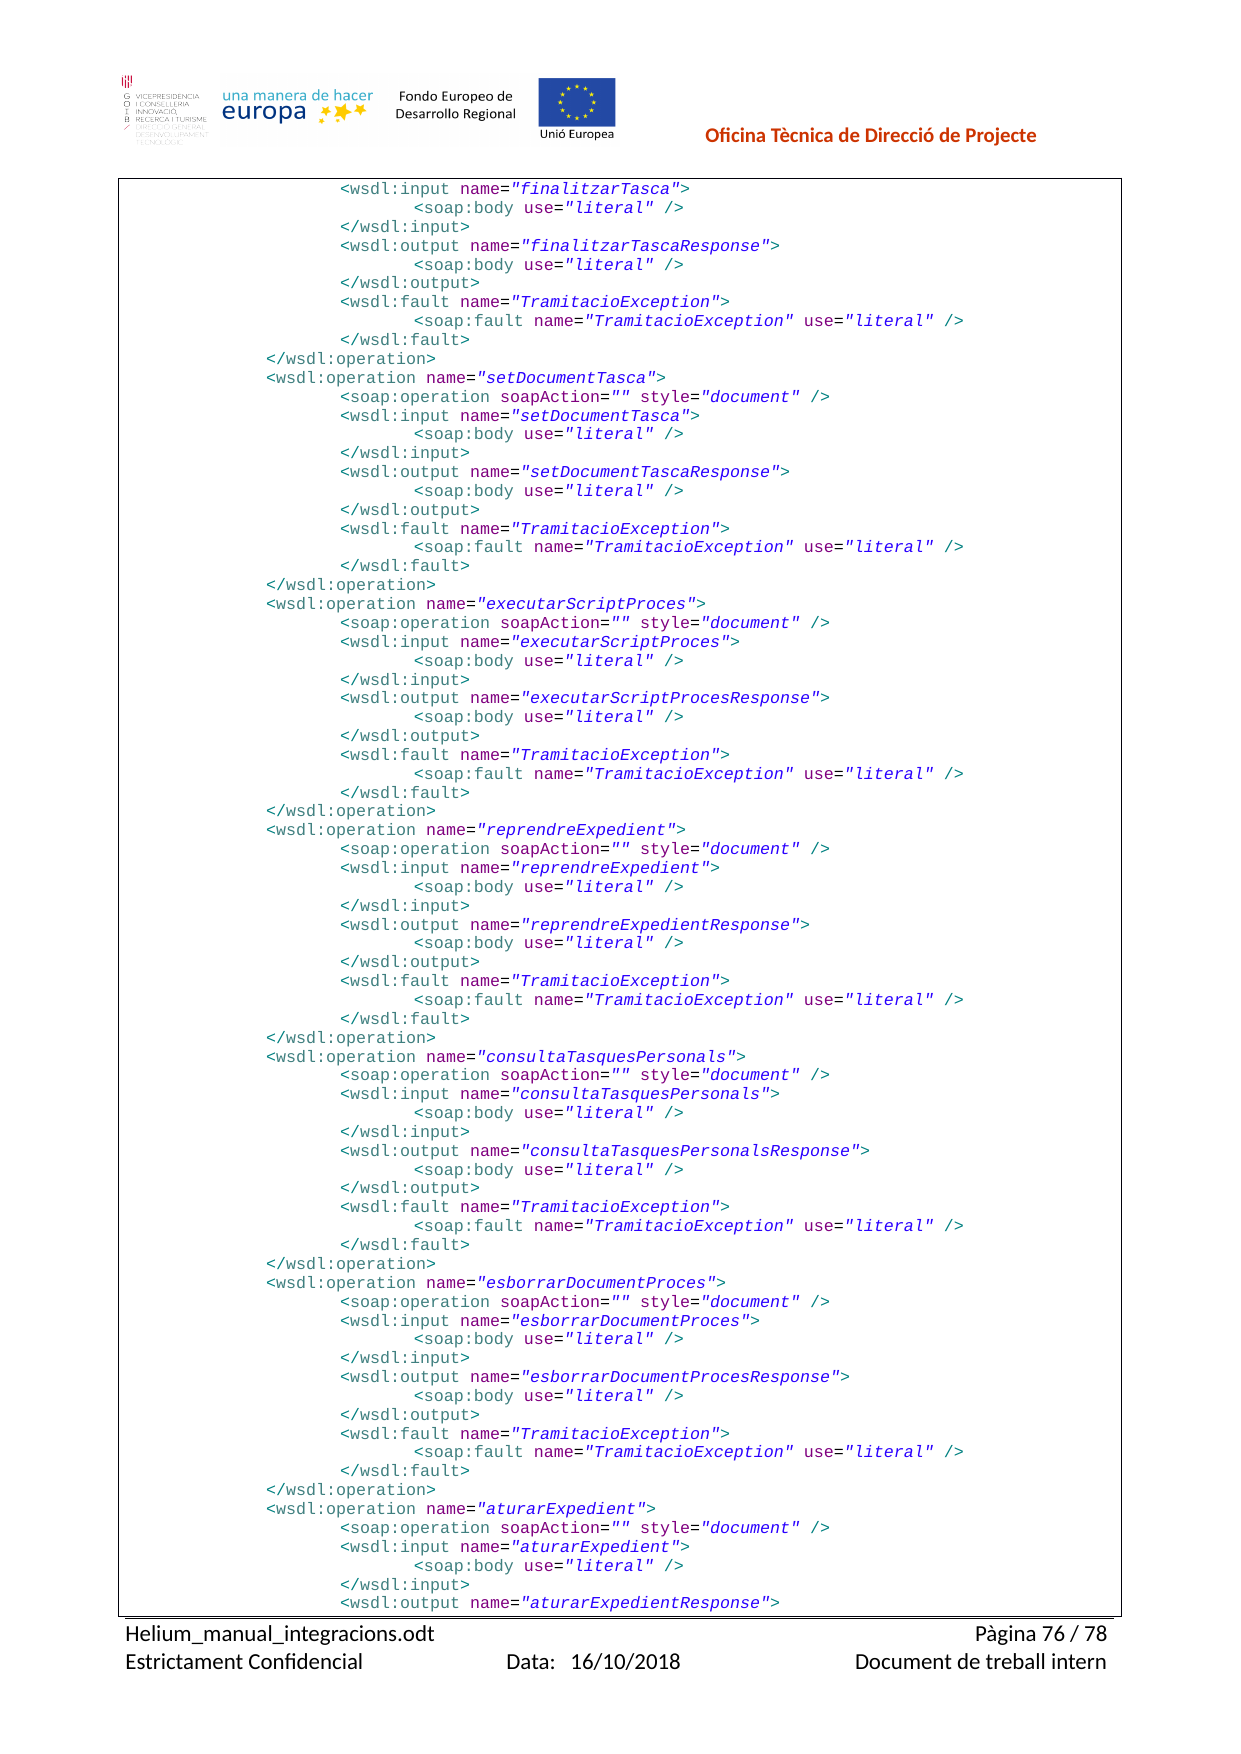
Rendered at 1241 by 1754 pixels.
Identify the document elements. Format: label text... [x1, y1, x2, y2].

text <soap:operation soapAction="" style="document" /> [119, 385, 1121, 404]
text </wsdl:fault> [119, 1007, 1121, 1026]
text <wsdl:fault name="TramitacioException"> [119, 969, 1121, 988]
text </wsdl:input> [119, 442, 1121, 461]
text <soap:fault name="TramitacioException" use="literal" /> [119, 310, 1121, 328]
text <soap:fault name="TramitacioException" use="literal" /> [119, 762, 1121, 781]
text <wsdl:input name="executarScriptProces"> [119, 630, 1121, 649]
text </wsdl:operation> [119, 1252, 1121, 1271]
text <wsdl:operation name="reprendreExpedient"> [119, 819, 1121, 838]
text <wsdl:operation name="consultaTasquesPersonals"> [119, 1045, 1121, 1064]
text </wsdl:operation> [119, 347, 1121, 366]
text <soap:body use="literal" /> [119, 649, 1121, 668]
text <wsdl:operation name="esborrarDocumentProces"> [119, 1271, 1121, 1290]
text <wsdl:input name="setDocumentTasca"> [119, 404, 1121, 423]
text </wsdl:input> [119, 1347, 1121, 1366]
text </wsdl:output> [119, 1403, 1121, 1422]
text </wsdl:operation> [119, 800, 1121, 819]
text <wsdl:output name="consultaTasquesPersonalsResponse"> [119, 1139, 1121, 1158]
text <soap:body use="literal" /> [119, 1328, 1121, 1347]
text <wsdl:input name="reprendreExpedient"> [119, 856, 1121, 875]
text <wsdl:operation name="executarScriptProces"> [119, 592, 1121, 611]
text <wsdl:input name="finalitzarTasca"> [119, 179, 1121, 197]
text <wsdl:output name="esborrarDocumentProcesResponse"> [119, 1366, 1121, 1384]
text <soap:body use="literal" /> [119, 1158, 1121, 1177]
text <wsdl:output name="finalitzarTascaResponse"> [119, 234, 1121, 253]
text </wsdl:output> [119, 724, 1121, 743]
text <soap:body use="literal" /> [119, 197, 1121, 215]
text </wsdl:fault> [119, 555, 1121, 574]
text </wsdl:operation> [119, 1026, 1121, 1045]
text <wsdl:input name="aturarExpedient"> [119, 1535, 1121, 1554]
text </wsdl:operation> [119, 1479, 1121, 1497]
text <wsdl:operation name="aturarExpedient"> [119, 1497, 1121, 1516]
text <soap:fault name="TramitacioException" use="literal" /> [119, 1441, 1121, 1460]
text <wsdl:fault name="TramitacioException"> [119, 743, 1121, 762]
text <wsdl:output name="reprendreExpedientResponse"> [119, 913, 1121, 932]
text <wsdl:output name="setDocumentTascaResponse"> [119, 461, 1121, 479]
text <wsdl:fault name="TramitacioException"> [119, 517, 1121, 536]
picture [118, 73, 213, 147]
text <wsdl:output name="aturarExpedientResponse"> [119, 1592, 1121, 1616]
text <soap:body use="literal" /> [119, 479, 1121, 498]
text <wsdl:fault name="TramitacioException"> [119, 291, 1121, 310]
text </wsdl:input> [119, 1120, 1121, 1139]
text <soap:body use="literal" /> [119, 1554, 1121, 1573]
text <soap:body use="literal" /> [119, 423, 1121, 442]
text <wsdl:input name="esborrarDocumentProces"> [119, 1309, 1121, 1328]
text <soap:operation soapAction="" style="document" /> [119, 1290, 1121, 1309]
text </wsdl:input> [119, 1573, 1121, 1592]
text <soap:operation soapAction="" style="document" /> [119, 611, 1121, 630]
text <soap:fault name="TramitacioException" use="literal" /> [119, 1215, 1121, 1233]
text </wsdl:output> [119, 498, 1121, 517]
text </wsdl:input> [119, 894, 1121, 913]
text <wsdl:fault name="TramitacioException"> [119, 1196, 1121, 1215]
text <wsdl:input name="consultaTasquesPersonals"> [119, 1083, 1121, 1102]
text <soap:body use="literal" /> [119, 932, 1121, 951]
text </wsdl:fault> [119, 1233, 1121, 1252]
text <soap:body use="literal" /> [119, 706, 1121, 724]
text <soap:body use="literal" /> [119, 1102, 1121, 1120]
text </wsdl:fault> [119, 328, 1121, 347]
picture [219, 73, 621, 147]
text <soap:fault name="TramitacioException" use="literal" /> [119, 536, 1121, 555]
text <soap:body use="literal" /> [119, 1384, 1121, 1403]
text <soap:fault name="TramitacioException" use="literal" /> [119, 988, 1121, 1007]
text <soap:operation soapAction="" style="document" /> [119, 1516, 1121, 1535]
text </wsdl:output> [119, 951, 1121, 969]
text </wsdl:output> [119, 1177, 1121, 1196]
text <soap:body use="literal" /> [119, 875, 1121, 894]
text </wsdl:operation> [119, 574, 1121, 592]
text <wsdl:operation name="setDocumentTasca"> [119, 366, 1121, 385]
text <wsdl:fault name="TramitacioException"> [119, 1422, 1121, 1441]
text </wsdl:input> [119, 668, 1121, 687]
text </wsdl:output> [119, 272, 1121, 291]
text </wsdl:fault> [119, 1460, 1121, 1479]
text </wsdl:input> [119, 215, 1121, 234]
text <wsdl:output name="executarScriptProcesResponse"> [119, 687, 1121, 706]
text <soap:operation soapAction="" style="document" /> [119, 838, 1121, 856]
text <soap:body use="literal" /> [119, 253, 1121, 272]
text </wsdl:fault> [119, 781, 1121, 800]
text <soap:operation soapAction="" style="document" /> [119, 1064, 1121, 1083]
